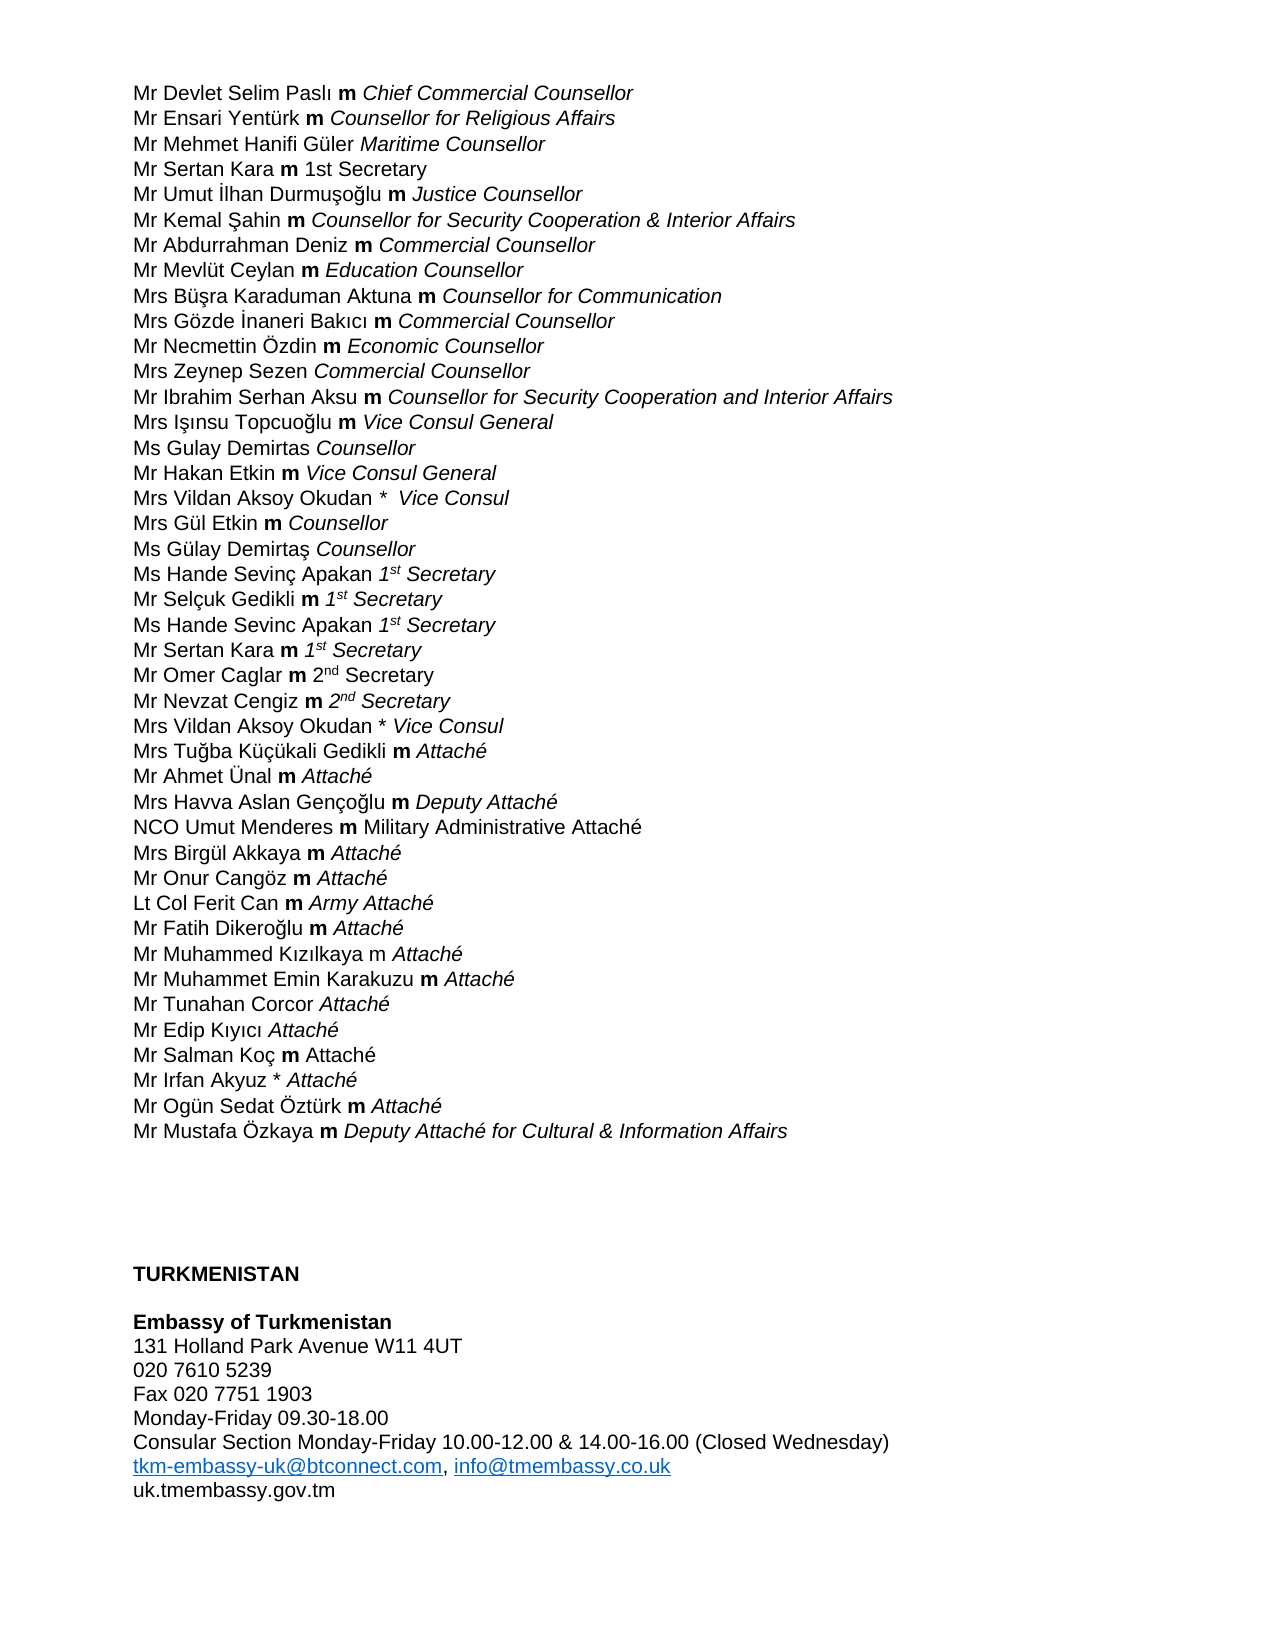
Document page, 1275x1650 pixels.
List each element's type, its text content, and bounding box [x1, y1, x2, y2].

text Mr Ogün Sedat Öztürk m Attaché [133, 1093, 1181, 1117]
text Mr Necmettin Özdin m Economic Counsellor [133, 334, 1181, 358]
text Mrs Zeynep Sezen Commercial Counsellor [133, 359, 1181, 383]
text Mrs Gözde İnaneri Bakıcı m Commercial Counsellor [133, 309, 1181, 333]
text Mr Mustafa Özkaya m Deputy Attaché for Cultural & Information Affairs [133, 1119, 1181, 1143]
text Mr Fatih Dikeroğlu m Attaché [133, 916, 1181, 940]
text NCO Umut Menderes m Military Administrative Attaché [133, 815, 1181, 839]
text Mr Kemal Şahin m Counsellor for Security Cooperation & Interior Affairs [133, 207, 1181, 231]
text 131 Holland Park Avenue W11 4UT [133, 1334, 1181, 1358]
text Mr Sertan Kara m 1st Secretary [133, 157, 1181, 181]
text Mrs Vildan Aksoy Okudan * Vice Consul [133, 486, 1181, 510]
text 020 7610 5239 [133, 1358, 1181, 1382]
text Mr Hakan Etkin m Vice Consul General [133, 461, 1181, 484]
text Lt Col Ferit Can m Army Attaché [133, 891, 1181, 915]
text Mr Selçuk Gedikli m 1st Secretary [133, 587, 1181, 611]
text Ms Gulay Demirtas Counsellor [133, 435, 1181, 459]
text Mrs Tuğba Küçükali Gedikli m Attaché [133, 739, 1181, 763]
text Mr Sertan Kara m 1st Secretary [133, 638, 1181, 662]
text Mr Ahmet Ünal m Attaché [133, 764, 1181, 788]
text Monday-Friday 09.30-18.00 [133, 1406, 1181, 1430]
text Mr Mehmet Hanifi Güler Maritime Counsellor [133, 132, 1181, 156]
text uk.tmembassy.gov.tm [133, 1478, 1181, 1502]
text Consular Section Monday-Friday 10.00-12.00 & 14.00-16.00 (Closed Wednesday) [133, 1430, 1181, 1454]
text Mrs Işınsu Topcuoğlu m Vice Consul General [133, 410, 1181, 434]
text Ms Hande Sevinç Apakan 1st Secretary [133, 562, 1181, 586]
text Mr Muhammet Emin Karakuzu m Attaché [133, 967, 1181, 991]
text Mr Nevzat Cengiz m 2nd Secretary [133, 688, 1181, 712]
text Mrs Havva Aslan Gençoğlu m Deputy Attaché [133, 790, 1181, 814]
text Mr Tunahan Corcor Attaché [133, 992, 1181, 1016]
text Mr Devlet Selim Paslı m Chief Commercial Counsellor [133, 81, 1181, 105]
text Mr Edip Kıyıcı Attaché [133, 1017, 1181, 1041]
text tkm-embassy-uk@btconnect.com, info@tmembassy.co.uk [133, 1454, 1181, 1478]
text Mrs Gül Etkin m Counsellor [133, 511, 1181, 535]
text Mr Mevlüt Ceylan m Education Counsellor [133, 258, 1181, 282]
text Embassy of Turkmenistan [133, 1310, 1181, 1334]
text Mr Omer Caglar m 2nd Secretary [133, 663, 1181, 687]
text Mr Ibrahim Serhan Aksu m Counsellor for Security Cooperation and Interior Affairs [133, 385, 1181, 409]
text Mr Ensari Yentürk m Counsellor for Religious Affairs [133, 106, 1181, 130]
text TURKMENISTAN [133, 1262, 1181, 1286]
text Mr Onur Cangöz m Attaché [133, 866, 1181, 889]
text Mr Muhammed Kızılkaya m Attaché [133, 942, 1181, 966]
text Mr Abdurrahman Deniz m Commercial Counsellor [133, 233, 1181, 257]
text Ms Gülay Demirtaş Counsellor [133, 537, 1181, 561]
text Mrs Birgül Akkaya m Attaché [133, 840, 1181, 864]
text Ms Hande Sevinc Apakan 1st Secretary [133, 612, 1181, 636]
text Mr Irfan Akyuz * Attaché [133, 1068, 1181, 1092]
text Mrs Vildan Aksoy Okudan * Vice Consul [133, 714, 1181, 738]
text Mr Umut İlhan Durmuşoğlu m Justice Counsellor [133, 182, 1181, 206]
text Mrs Büşra Karaduman Aktuna m Counsellor for Communication [133, 283, 1181, 307]
text Fax 020 7751 1903 [133, 1382, 1181, 1406]
text Mr Salman Koç m Attaché [133, 1043, 1181, 1067]
